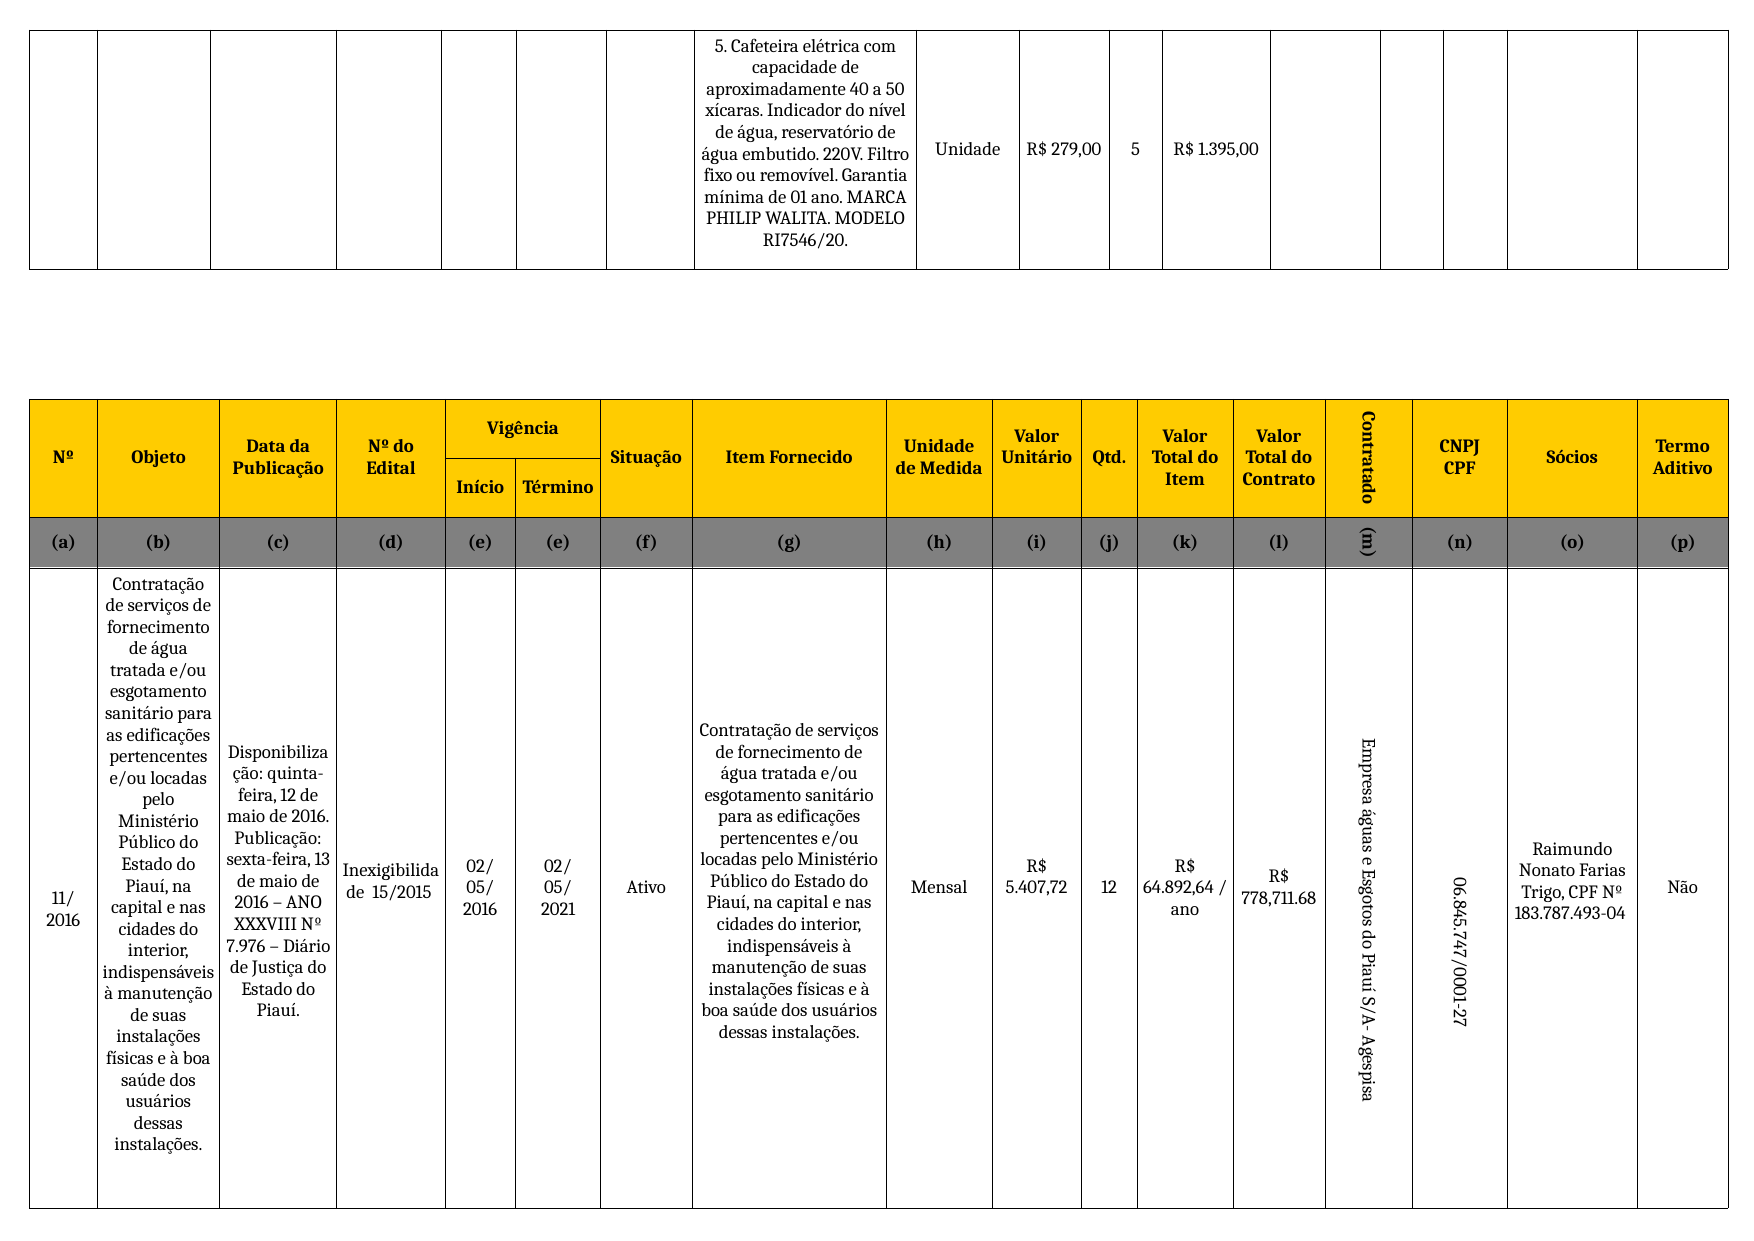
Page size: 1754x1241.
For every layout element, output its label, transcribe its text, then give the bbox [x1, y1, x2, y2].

table_cell Contratação de serviços de fornecimento de água tratada e/ou esgotamento sanitário para as edificações pertencentes e/ou locadas pelo Ministério Público do Estado do Piauí, na capital e nas cidades do interior, indispensáveis à manutenção de suas instalações físicas e à boa saúde dos usuários dessas instalações. [693, 569, 886, 1208]
table_header Unidade de Medida [887, 400, 992, 517]
table_cell Não [1638, 569, 1728, 1208]
table_cell (k) [1138, 518, 1233, 567]
table_cell R$ 778.711,68 [1234, 569, 1325, 1208]
table_header Data da Publicação [220, 400, 336, 517]
table_cell Empresa águas e Esgotos do Piauí S/A- Agespisa [1326, 569, 1412, 1208]
table_cell Contratação de serviços de fornecimento de água tratada e/ou esgotamento sanitário para as edificações pertencentes e/ou locadas pelo Ministério Público do Estado do Piauí, na capital e nas cidades do interior, indispensáveis à manutenção de suas instalações físicas e à boa saúde dos usuários dessas instalações. [98, 569, 219, 1208]
table_header Objeto [98, 400, 219, 517]
table_cell [30, 31, 97, 269]
table_cell [1271, 31, 1380, 269]
table_header Item Fornecido [693, 400, 886, 517]
table_cell 02/ 05/ 2016 [446, 569, 515, 1208]
table_cell [211, 31, 336, 269]
table_cell [517, 31, 606, 269]
table_header Valor Total do Contrato [1234, 400, 1325, 517]
table_cell (h) [887, 518, 992, 567]
table_cell (b) [98, 518, 219, 567]
table_cell 11/ 2016 [30, 569, 97, 1208]
table_cell (f) [601, 518, 692, 567]
table_cell R$ 64.892,64 /ano [1138, 569, 1233, 1208]
table_cell Inexigibilidade 15/2015 [337, 569, 445, 1208]
table_cell [1638, 31, 1728, 269]
table_cell R$ 1.395,00 [1163, 31, 1270, 269]
table_header Qtd. [1082, 400, 1137, 517]
table_header Situação [601, 400, 692, 517]
table_cell 12 [1082, 569, 1137, 1208]
table_cell 06.845.747/0001-27 [1413, 569, 1507, 1208]
table_header Vigência [446, 400, 600, 458]
table_cell [1508, 31, 1637, 269]
table_cell (p) [1638, 518, 1728, 567]
table_cell (a) [30, 518, 97, 567]
table_header CNPJ CPF [1413, 400, 1507, 517]
table_header Sócios [1508, 400, 1637, 517]
table_cell (j) [1082, 518, 1137, 567]
table_header Nº do Edital [337, 400, 445, 517]
table_header Valor Unitário [993, 400, 1081, 517]
table_cell (o) [1508, 518, 1637, 567]
table_cell Raimundo Nonato Farias Trigo, CPF Nº 183.787.493-04 [1508, 569, 1637, 1208]
table_cell (i) [993, 518, 1081, 567]
table_header Termo Aditivo [1638, 400, 1728, 517]
table_cell Mensal [887, 569, 992, 1208]
table_cell (l) [1234, 518, 1325, 567]
table_cell Início [446, 459, 515, 517]
table_header Valor Total do Item [1138, 400, 1233, 517]
table_cell (m) [1326, 518, 1412, 567]
table_cell Disponibilização: quinta-feira, 12 de maio de 2016. Publicação: sexta-feira, 13 de maio de 2016 – ANO XXXVIII Nº 7.976 – Diário de Justiça do Estado do Piauí. [220, 569, 336, 1208]
table_cell 02/ 05/ 2021 [516, 569, 600, 1208]
table_cell [442, 31, 516, 269]
table_cell (c) [220, 518, 336, 567]
table_cell (n) [1413, 518, 1507, 567]
table_cell (d) [337, 518, 445, 567]
table_cell Unidade [917, 31, 1019, 269]
table_cell R$ 279,00 [1020, 31, 1109, 269]
table_cell 5. Cafeteira elétrica com capacidade de aproximadamente 40 a 50 xícaras. Indicador do nível de água, reservatório de água embutido. 220V. Filtro fixo ou removível. Garantia mínima de 01 ano. MARCA PHILIP WALITA. MODELO RI7546/20. [695, 31, 916, 269]
table_header Nº [30, 400, 97, 517]
table_cell R$ 5.407,72 [993, 569, 1081, 1208]
table_header Contratado [1326, 400, 1412, 517]
table_cell (e) [516, 518, 600, 567]
table_cell [1381, 31, 1443, 269]
table_cell (e) [446, 518, 515, 567]
table_cell [1444, 31, 1507, 269]
table_cell 5 [1110, 31, 1162, 269]
table_cell [607, 31, 694, 269]
table_cell Término [516, 459, 600, 517]
table_cell (g) [693, 518, 886, 567]
table_cell [337, 31, 441, 269]
table_cell Ativo [601, 569, 692, 1208]
table_cell [98, 31, 210, 269]
